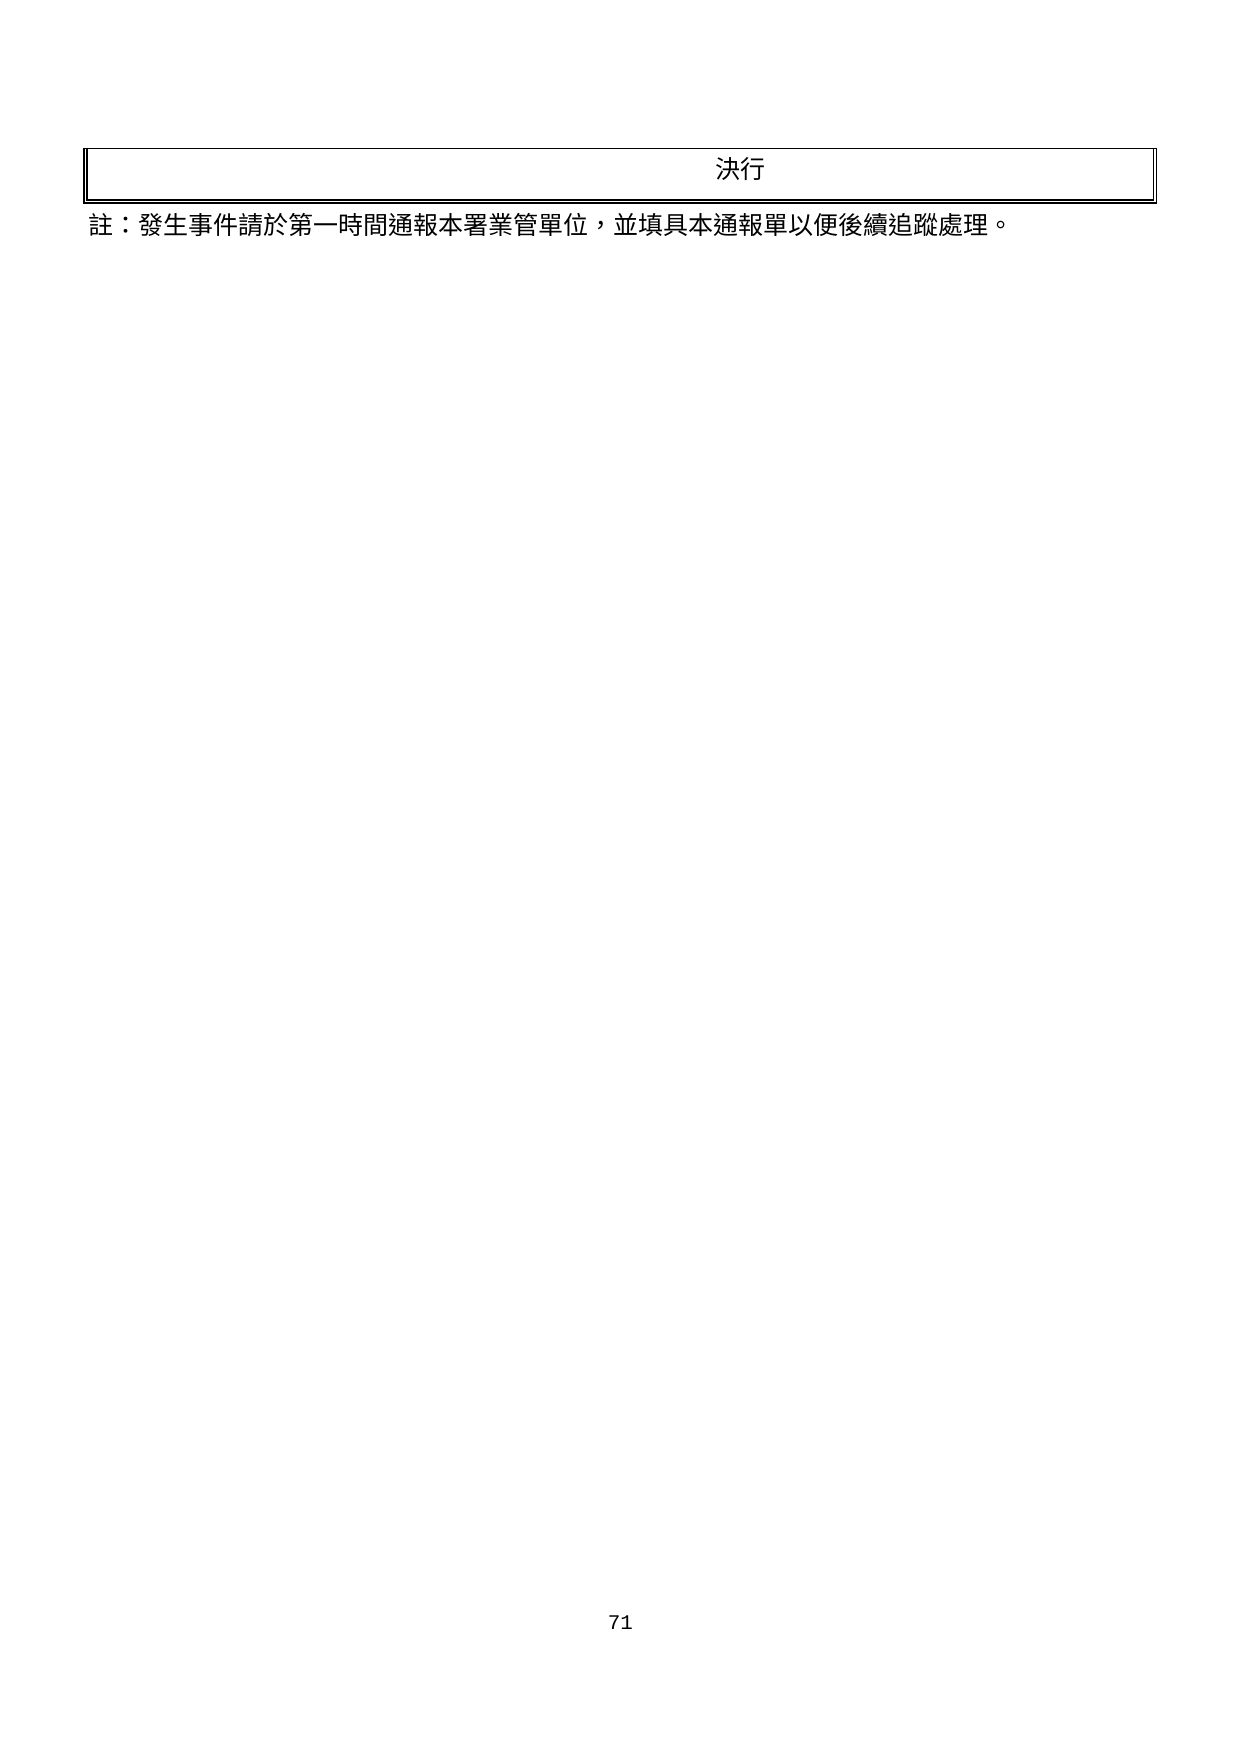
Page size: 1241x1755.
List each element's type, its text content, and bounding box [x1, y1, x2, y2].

table_cell 決行 [88, 149, 1153, 199]
text 註：發生事件請於第一時間通報本署業管單位，並填具本通報單以便後續追蹤處理。 [89, 211, 1152, 240]
